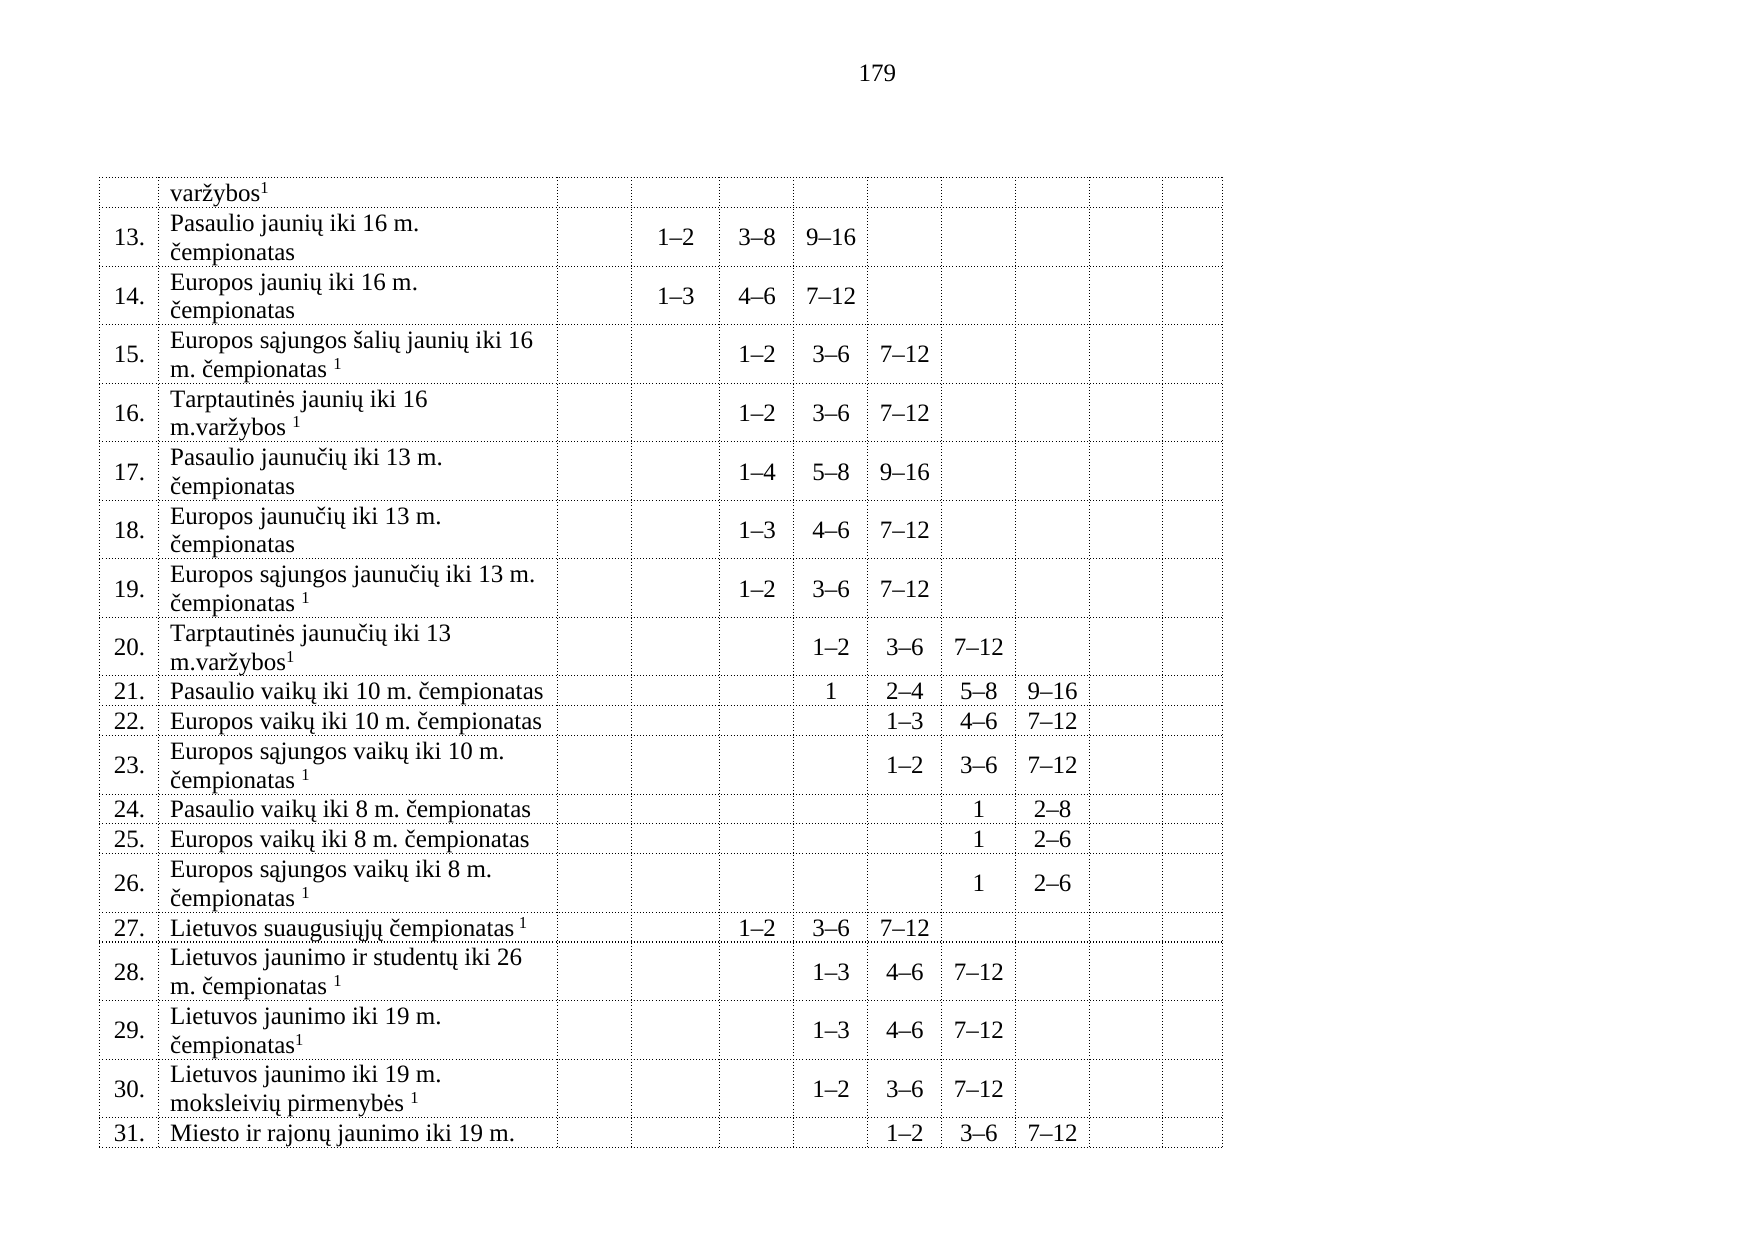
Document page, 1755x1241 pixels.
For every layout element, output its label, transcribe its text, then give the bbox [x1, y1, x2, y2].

table_cell [1163, 705, 1222, 735]
table_cell [631, 441, 720, 500]
table_cell 3–6 [941, 1117, 1015, 1147]
table_cell [1163, 207, 1222, 266]
table_cell 4–6 [794, 500, 868, 558]
table_cell 26. [100, 853, 159, 912]
table_cell [1089, 941, 1163, 1000]
table_cell [631, 324, 720, 383]
table_cell [1015, 941, 1089, 1000]
table_cell [1015, 383, 1089, 441]
table_cell 1–3 [794, 1000, 868, 1058]
table_cell [631, 177, 720, 207]
table_cell Europos sąjungos vaikų iki 8 m. čempionatas 1 [159, 853, 557, 912]
table_cell 16. [100, 383, 159, 441]
table_cell [558, 324, 631, 383]
table_cell Pasaulio vaikų iki 10 m. čempionatas [159, 675, 557, 705]
table_cell [1015, 617, 1089, 675]
table_cell 3–6 [794, 912, 868, 941]
table_cell [631, 1059, 720, 1117]
table_cell 7–12 [868, 324, 941, 383]
table_cell [794, 1117, 868, 1147]
table_cell 1 [941, 853, 1015, 912]
table_cell 2–6 [1015, 823, 1089, 853]
table_cell 19. [100, 558, 159, 617]
table_cell 24. [100, 794, 159, 823]
table_cell [558, 675, 631, 705]
table_cell [1015, 1000, 1089, 1058]
table_cell 1–3 [794, 941, 868, 1000]
table_cell [1015, 500, 1089, 558]
table_cell 1 [941, 823, 1015, 853]
table_cell Tarptautinės jaunučių iki 13 m.varžybos1 [159, 617, 557, 675]
table_cell 30. [100, 1059, 159, 1117]
table_cell 17. [100, 441, 159, 500]
table_cell [1163, 1059, 1222, 1117]
table_cell 5–8 [941, 675, 1015, 705]
table_cell Europos vaikų iki 10 m. čempionatas [159, 705, 557, 735]
table_cell [1089, 441, 1163, 500]
table_cell [631, 675, 720, 705]
table_cell [1015, 558, 1089, 617]
table_cell [1089, 177, 1163, 207]
table_cell [794, 794, 868, 823]
table_cell 13. [100, 207, 159, 266]
table_cell [941, 441, 1015, 500]
table_cell [1089, 324, 1163, 383]
table_cell [631, 617, 720, 675]
table_cell [558, 912, 631, 941]
table_cell [941, 324, 1015, 383]
table_cell 2–6 [1015, 853, 1089, 912]
table_cell [558, 794, 631, 823]
table_cell [1015, 912, 1089, 941]
table_cell Lietuvos jaunimo iki 19 m. čempionatas1 [159, 1000, 557, 1058]
table_cell [558, 558, 631, 617]
table_cell [1089, 1117, 1163, 1147]
table_cell 7–12 [868, 500, 941, 558]
table_cell [720, 853, 794, 912]
table_cell [794, 177, 868, 207]
table_cell [1089, 675, 1163, 705]
table_cell [631, 1117, 720, 1147]
table_cell [558, 441, 631, 500]
table_cell [1089, 383, 1163, 441]
table_cell [1163, 1117, 1222, 1147]
table_cell [720, 1117, 794, 1147]
table_cell 3–6 [868, 1059, 941, 1117]
table_cell 3–6 [868, 617, 941, 675]
table_cell Miesto ir rajonų jaunimo iki 19 m. [159, 1117, 557, 1147]
table_cell 2–4 [868, 675, 941, 705]
table_cell [631, 500, 720, 558]
table_cell [1163, 558, 1222, 617]
table_cell [1015, 177, 1089, 207]
table_cell 7–12 [941, 617, 1015, 675]
table_cell 20. [100, 617, 159, 675]
table_cell [794, 705, 868, 735]
table_cell [1163, 266, 1222, 324]
table_cell [794, 823, 868, 853]
table_cell [720, 675, 794, 705]
table_cell Europos sąjungos šalių jaunių iki 16 m. čempionatas 1 [159, 324, 557, 383]
table_cell [794, 853, 868, 912]
table_cell [941, 912, 1015, 941]
table_cell [868, 207, 941, 266]
table_cell [1089, 500, 1163, 558]
table_cell [868, 177, 941, 207]
table_cell [100, 177, 159, 207]
table_cell [558, 266, 631, 324]
table_cell [558, 177, 631, 207]
table_cell [1015, 266, 1089, 324]
table_cell [558, 383, 631, 441]
table_cell 1–3 [631, 266, 720, 324]
table_cell [720, 794, 794, 823]
table_cell [1015, 207, 1089, 266]
table_cell 3–6 [794, 558, 868, 617]
table_cell [1163, 853, 1222, 912]
table_cell [631, 941, 720, 1000]
table_cell 3–6 [794, 383, 868, 441]
table_cell [631, 735, 720, 793]
table_cell [558, 1000, 631, 1058]
table_cell [941, 500, 1015, 558]
table_cell [720, 617, 794, 675]
table_cell 1–4 [720, 441, 794, 500]
table_cell 7–12 [868, 558, 941, 617]
table_cell [558, 207, 631, 266]
table_cell 9–16 [868, 441, 941, 500]
table_cell 9–16 [1015, 675, 1089, 705]
table_cell [1163, 1000, 1222, 1058]
table_cell [631, 912, 720, 941]
table_cell [1089, 823, 1163, 853]
table_cell 1–2 [720, 558, 794, 617]
table_cell Lietuvos jaunimo ir studentų iki 26 m. čempionatas 1 [159, 941, 557, 1000]
table_cell [720, 1059, 794, 1117]
table_cell [1163, 500, 1222, 558]
table_cell Pasaulio jaunių iki 16 m. čempionatas [159, 207, 557, 266]
table_cell 1–2 [720, 912, 794, 941]
table_cell [720, 823, 794, 853]
table_cell [868, 266, 941, 324]
table_cell [941, 383, 1015, 441]
table_cell [558, 941, 631, 1000]
table_cell [794, 735, 868, 793]
table_cell [1089, 558, 1163, 617]
table_cell [1089, 705, 1163, 735]
table_cell Europos jaunių iki 16 m. čempionatas [159, 266, 557, 324]
table_cell [1163, 177, 1222, 207]
table_cell 7–12 [868, 383, 941, 441]
table_cell [558, 853, 631, 912]
table_cell 1 [941, 794, 1015, 823]
table_cell [1089, 1059, 1163, 1117]
table_cell 1–2 [631, 207, 720, 266]
table_cell [1163, 383, 1222, 441]
table_cell 1–2 [794, 617, 868, 675]
table_cell [941, 266, 1015, 324]
table_cell 5–8 [794, 441, 868, 500]
table_cell 23. [100, 735, 159, 793]
table_cell 3–6 [941, 735, 1015, 793]
table_cell 2–8 [1015, 794, 1089, 823]
table_cell [558, 1059, 631, 1117]
table_cell [558, 735, 631, 793]
table_cell [631, 558, 720, 617]
table_cell [558, 823, 631, 853]
table_cell 7–12 [1015, 1117, 1089, 1147]
table_cell 18. [100, 500, 159, 558]
table_cell 7–12 [941, 1059, 1015, 1117]
table_cell 1–2 [868, 1117, 941, 1147]
table_cell 4–6 [941, 705, 1015, 735]
table_cell 15. [100, 324, 159, 383]
table_cell 7–12 [794, 266, 868, 324]
table_cell 1–2 [720, 324, 794, 383]
table_cell [868, 823, 941, 853]
table_cell 14. [100, 266, 159, 324]
table_cell Europos vaikų iki 8 m. čempionatas [159, 823, 557, 853]
table_cell [1163, 675, 1222, 705]
table_cell [941, 558, 1015, 617]
table_cell 27. [100, 912, 159, 941]
table_cell [941, 207, 1015, 266]
table_cell 4–6 [720, 266, 794, 324]
table_cell 1–2 [720, 383, 794, 441]
table_cell 3–8 [720, 207, 794, 266]
table_cell 22. [100, 705, 159, 735]
table_cell 7–12 [1015, 735, 1089, 793]
table_cell [1089, 794, 1163, 823]
table_cell [720, 705, 794, 735]
table_cell 7–12 [941, 941, 1015, 1000]
table_cell Tarptautinės jaunių iki 16 m.varžybos 1 [159, 383, 557, 441]
table_cell [1163, 441, 1222, 500]
table_cell [1163, 794, 1222, 823]
table_cell [720, 735, 794, 793]
table_cell [1089, 617, 1163, 675]
table_cell Europos sąjungos vaikų iki 10 m. čempionatas 1 [159, 735, 557, 793]
table_cell [1163, 823, 1222, 853]
table_cell 9–16 [794, 207, 868, 266]
table_cell [558, 1117, 631, 1147]
table_cell Lietuvos suaugusiųjų čempionatas 1 [159, 912, 557, 941]
table_cell [1163, 324, 1222, 383]
table_cell [1163, 912, 1222, 941]
table_cell [720, 1000, 794, 1058]
table_cell [720, 177, 794, 207]
table_cell [1015, 441, 1089, 500]
table_cell [1089, 266, 1163, 324]
table_cell Pasaulio jaunučių iki 13 m. čempionatas [159, 441, 557, 500]
table_cell [1089, 1000, 1163, 1058]
table_cell 1 [794, 675, 868, 705]
table_cell [631, 1000, 720, 1058]
table_cell 31. [100, 1117, 159, 1147]
table_cell [558, 617, 631, 675]
table_cell 4–6 [868, 941, 941, 1000]
table_cell [1163, 941, 1222, 1000]
table_cell [720, 941, 794, 1000]
table_cell Europos sąjungos jaunučių iki 13 m. čempionatas 1 [159, 558, 557, 617]
table_cell [868, 794, 941, 823]
table_cell 1–2 [868, 735, 941, 793]
table_cell [631, 705, 720, 735]
table_cell [1089, 735, 1163, 793]
table_cell [1089, 853, 1163, 912]
table_cell [868, 853, 941, 912]
table_cell 1–3 [720, 500, 794, 558]
table_cell 28. [100, 941, 159, 1000]
table_cell 4–6 [868, 1000, 941, 1058]
table_cell 1–3 [868, 705, 941, 735]
table_cell [1015, 1059, 1089, 1117]
table_cell [558, 705, 631, 735]
table_cell 29. [100, 1000, 159, 1058]
table_cell [1089, 207, 1163, 266]
table_cell [1015, 324, 1089, 383]
table_cell [1089, 912, 1163, 941]
table_cell [631, 383, 720, 441]
table_cell Lietuvos jaunimo iki 19 m. moksleivių pirmenybės 1 [159, 1059, 557, 1117]
table_cell 7–12 [1015, 705, 1089, 735]
table_cell [558, 500, 631, 558]
table_cell Europos jaunučių iki 13 m. čempionatas [159, 500, 557, 558]
table_cell [941, 177, 1015, 207]
table_cell 25. [100, 823, 159, 853]
table_cell [631, 853, 720, 912]
table_cell [631, 794, 720, 823]
table_cell [631, 823, 720, 853]
table_cell Pasaulio vaikų iki 8 m. čempionatas [159, 794, 557, 823]
table_cell 3–6 [794, 324, 868, 383]
table_cell 7–12 [868, 912, 941, 941]
table_cell 7–12 [941, 1000, 1015, 1058]
table_cell [1163, 735, 1222, 793]
table_cell 1–2 [794, 1059, 868, 1117]
table_cell varžybos1 [159, 177, 557, 207]
table_cell 21. [100, 675, 159, 705]
table_cell [1163, 617, 1222, 675]
